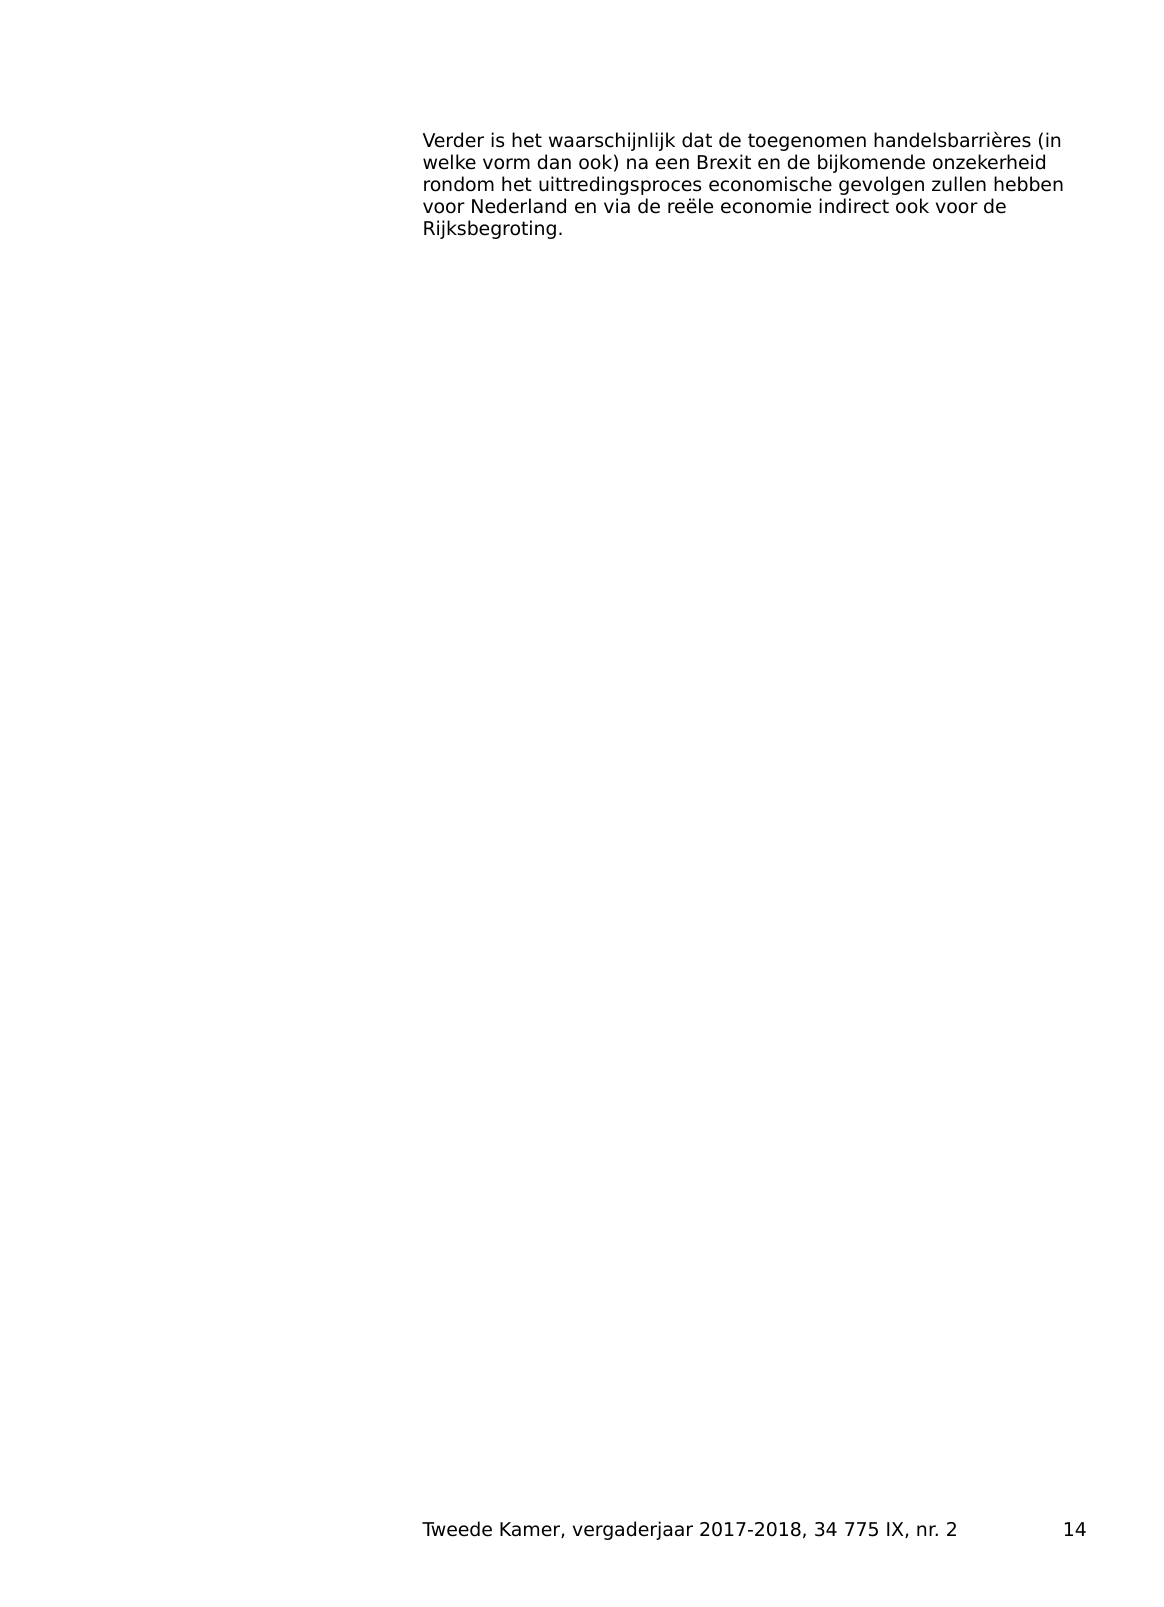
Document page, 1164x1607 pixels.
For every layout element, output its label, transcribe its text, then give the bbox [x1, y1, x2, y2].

text Verder is het waarschijnlijk dat de toegenomen handelsbarrières (in welke vorm dan ook) na een Brexit en de bijkomende onzekerheid rondom het uittredingsproces economische gevolgen zullen hebben voor Nederland en via de reële economie indirect ook voor de Rijksbegroting. [422, 130, 1087, 240]
